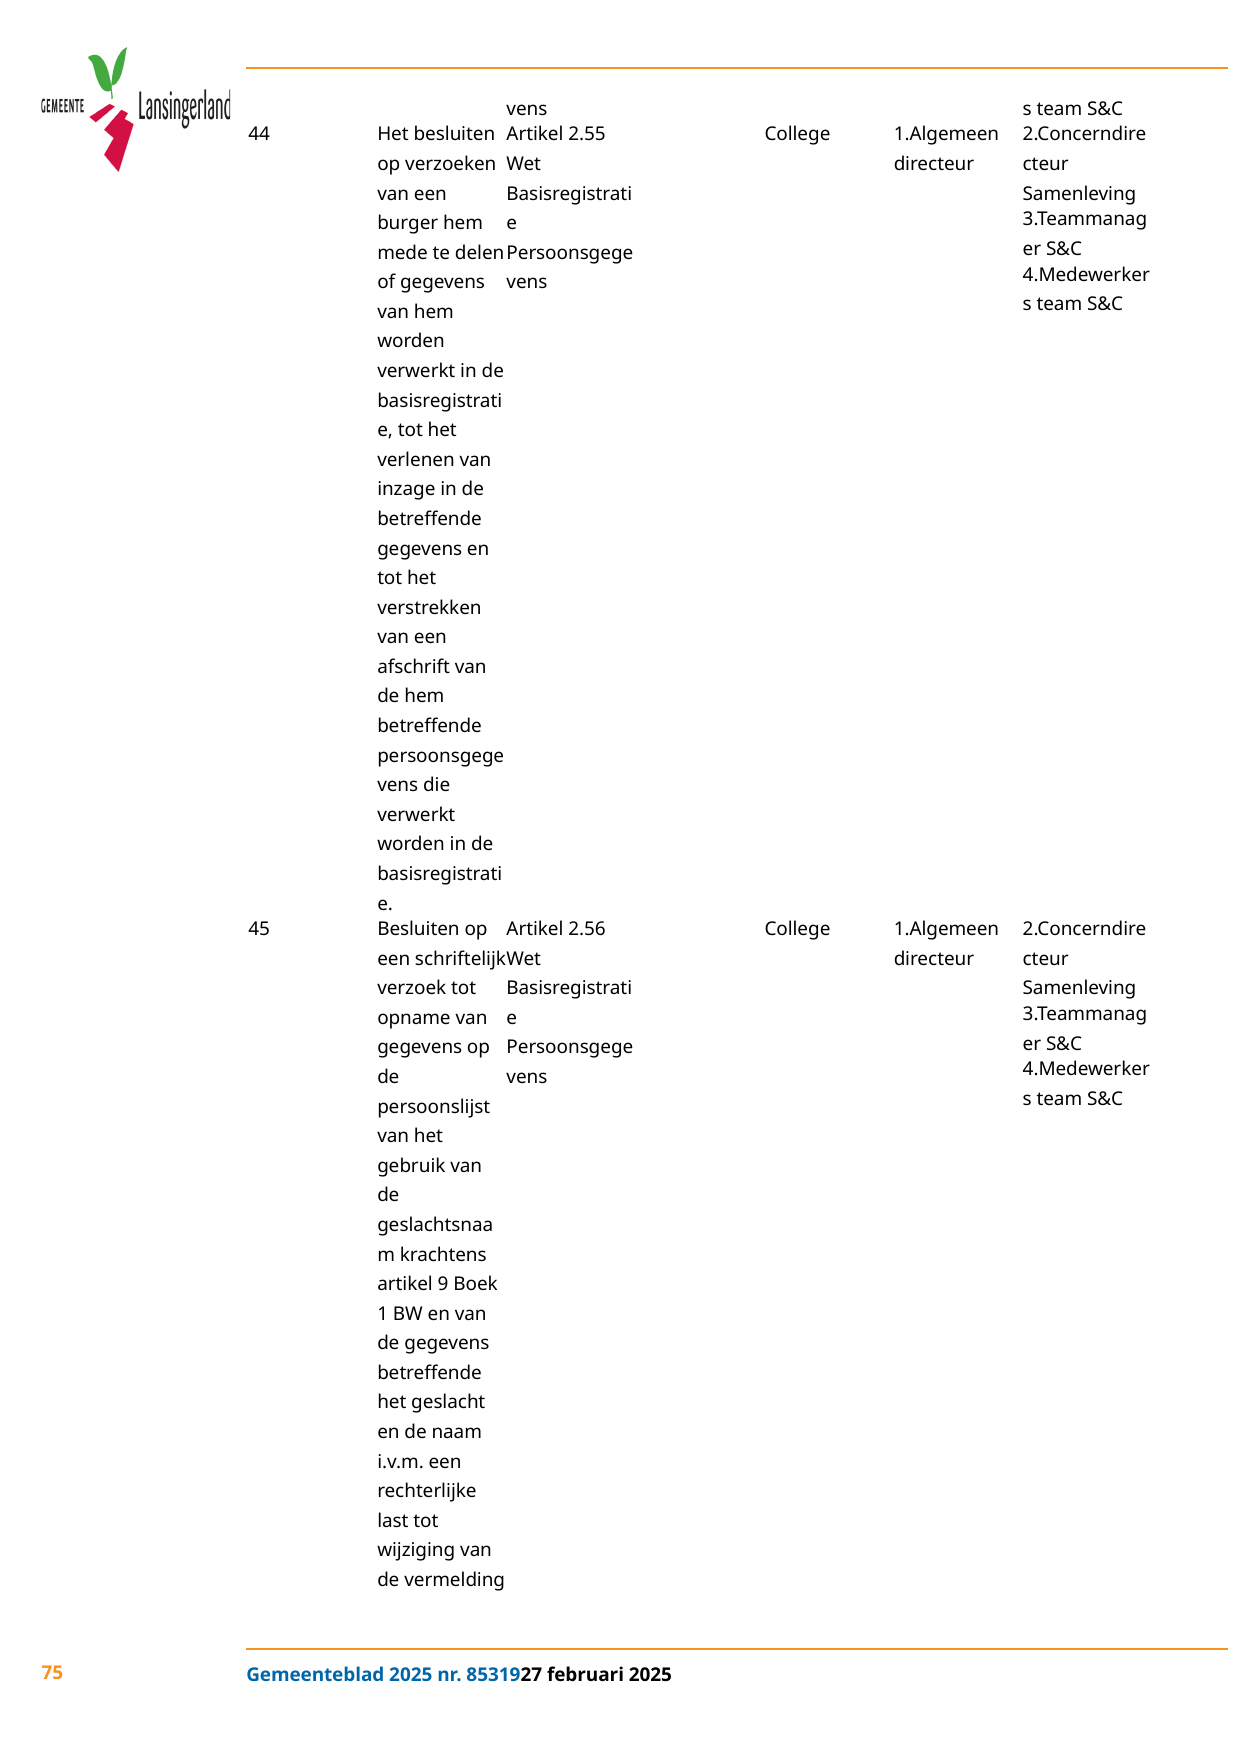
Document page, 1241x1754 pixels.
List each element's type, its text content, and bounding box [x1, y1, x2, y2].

table_cell 3.Teammanager S&C [1023, 1000, 1152, 1056]
table_cell 2.Concerndirecteur Samenleving [1023, 121, 1152, 205]
table_cell 4.Medewerkers team S&C [1023, 1056, 1152, 1592]
table_cell 3.Teammanager S&C [1023, 205, 1152, 261]
table_cell [377, 95, 506, 121]
table_cell Besluiten op een schriftelijk verzoek tot opname van gegevens op de persoonslijst van het gebruik van de geslachtsnaam krachtens artikel 9 Boek 1 BW en van de gegevens betreffende het geslacht en de naam i.v.m. een rechterlijke last tot wijziging van de vermelding [377, 915, 506, 1592]
table_cell 4.Medewerkers team S&C [1023, 261, 1152, 915]
table_cell 1.Algemeen directeur [894, 121, 1022, 915]
table_cell 44 [248, 121, 377, 915]
table_cell Het besluiten op verzoeken van een burger hem mede te delen of gegevens van hem worden verwerkt in de basisregistratie, tot het verlenen van inzage in de betreffende gegevens en tot het verstrekken van een afschrift van de hem betreffende persoonsgegevens die verwerkt worden in de basisregistratie. [377, 121, 506, 915]
table_cell [635, 95, 764, 121]
table_cell [635, 915, 764, 1592]
table_cell [764, 95, 893, 121]
table_cell [894, 95, 1022, 121]
picture [41, 47, 231, 172]
table_cell 45 [248, 915, 377, 1592]
table_cell Artikel 2.55 Wet Basisregistratie Persoonsgegevens [506, 121, 635, 915]
table_cell [635, 121, 764, 915]
table_cell College [764, 121, 893, 915]
table_cell Artikel 2.56 Wet Basisregistratie Persoonsgegevens [506, 915, 635, 1592]
table_cell College [764, 915, 893, 1592]
table_cell s team S&C [1023, 95, 1152, 121]
table_cell 1.Algemeen directeur [894, 915, 1022, 1592]
table_cell vens [506, 95, 635, 121]
table_cell [248, 95, 377, 121]
table_cell 2.Concerndirecteur Samenleving [1023, 915, 1152, 1000]
